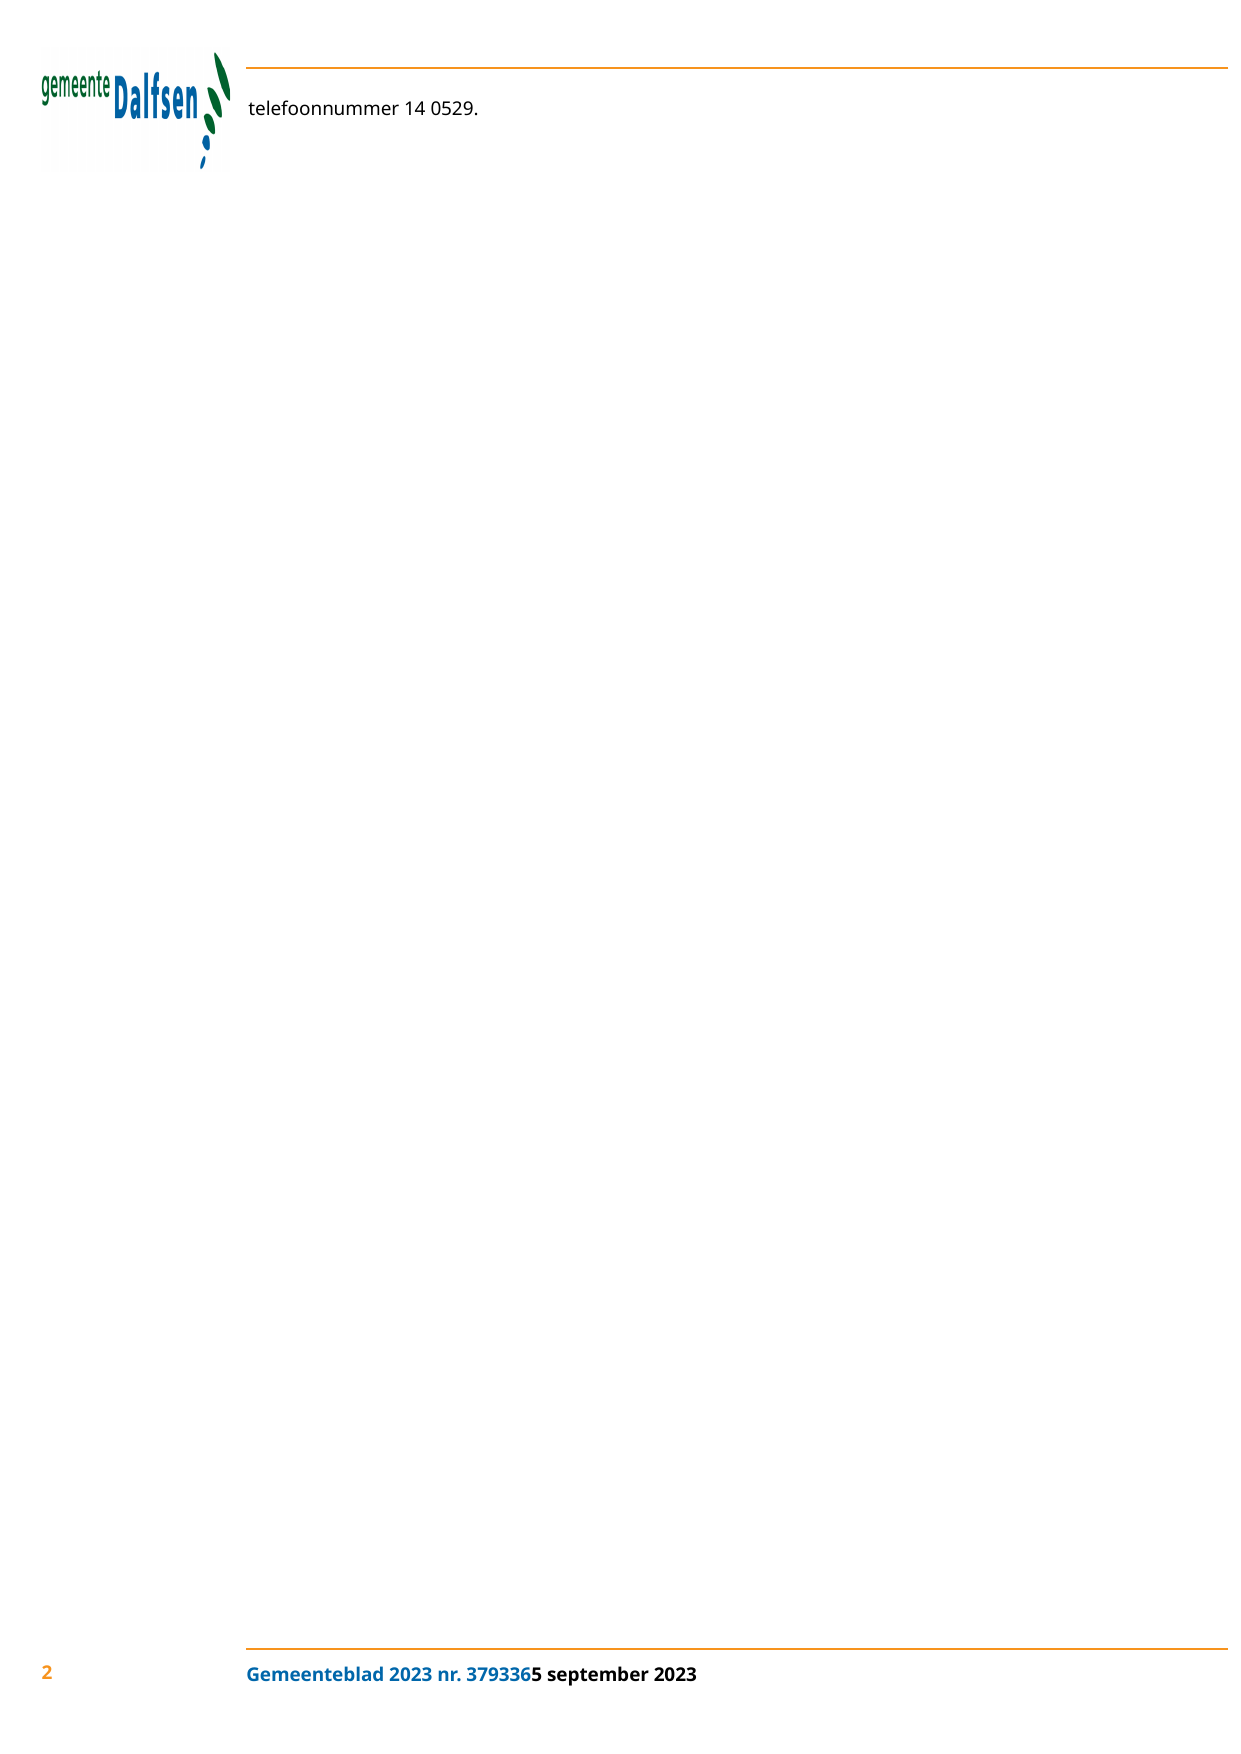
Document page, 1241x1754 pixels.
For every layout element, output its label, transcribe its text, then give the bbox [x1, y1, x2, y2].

text telefoonnummer 14 0529. [248, 95, 1152, 121]
picture [41, 47, 231, 172]
